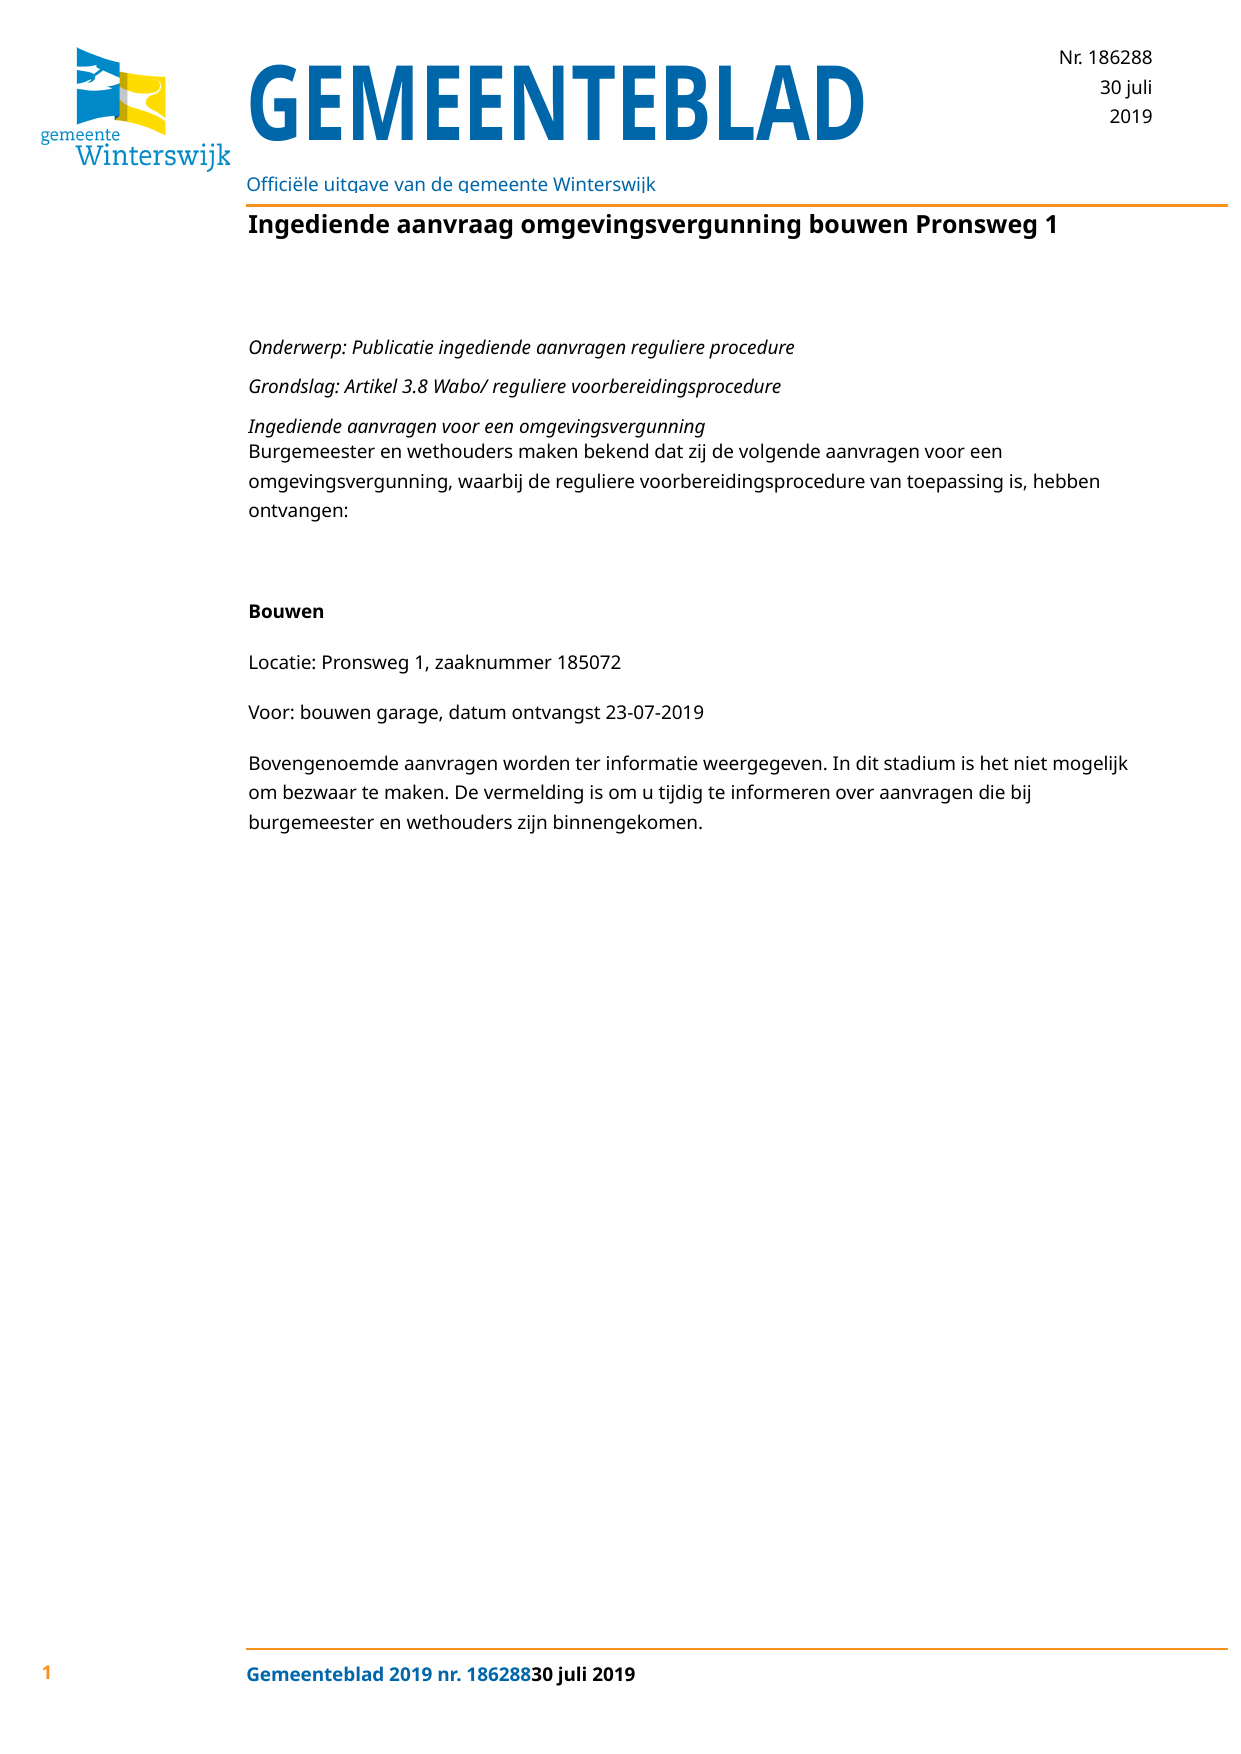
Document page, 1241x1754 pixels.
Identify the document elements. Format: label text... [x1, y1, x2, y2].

text Ingediende aanvraag omgevingsvergunning bouwen Pronsweg 1 [248, 207, 1152, 241]
picture [225, 153, 231, 162]
text Bouwen [248, 598, 1152, 624]
text Voor: bouwen garage, datum ontvangst 23-07-2019 [248, 699, 1152, 725]
text Grondslag: Artikel 3.8 Wabo/ reguliere voorbereidingsprocedure [248, 373, 1152, 399]
text Burgemeester en wethouders maken bekend dat zij de volgende aanvragen voor een omgevingsvergunning, waarbij de reguliere voorbereidingsprocedure van toepassing is, hebben ontvangen: [248, 438, 1152, 523]
text Ingediende aanvragen voor een omgevingsvergunning [248, 413, 1152, 438]
picture [41, 47, 231, 172]
text Onderwerp: Publicatie ingediende aanvragen reguliere procedure [248, 334, 1152, 360]
text Bovengenoemde aanvragen worden ter informatie weergegeven. In dit stadium is het niet mogelijk om bezwaar te maken. De vermelding is om u tijdig te informeren over aanvragen die bij burgemeester en wethouders zijn binnengekomen. [248, 750, 1152, 835]
text Locatie: Pronsweg 1, zaaknummer 185072 [248, 649, 1152, 675]
